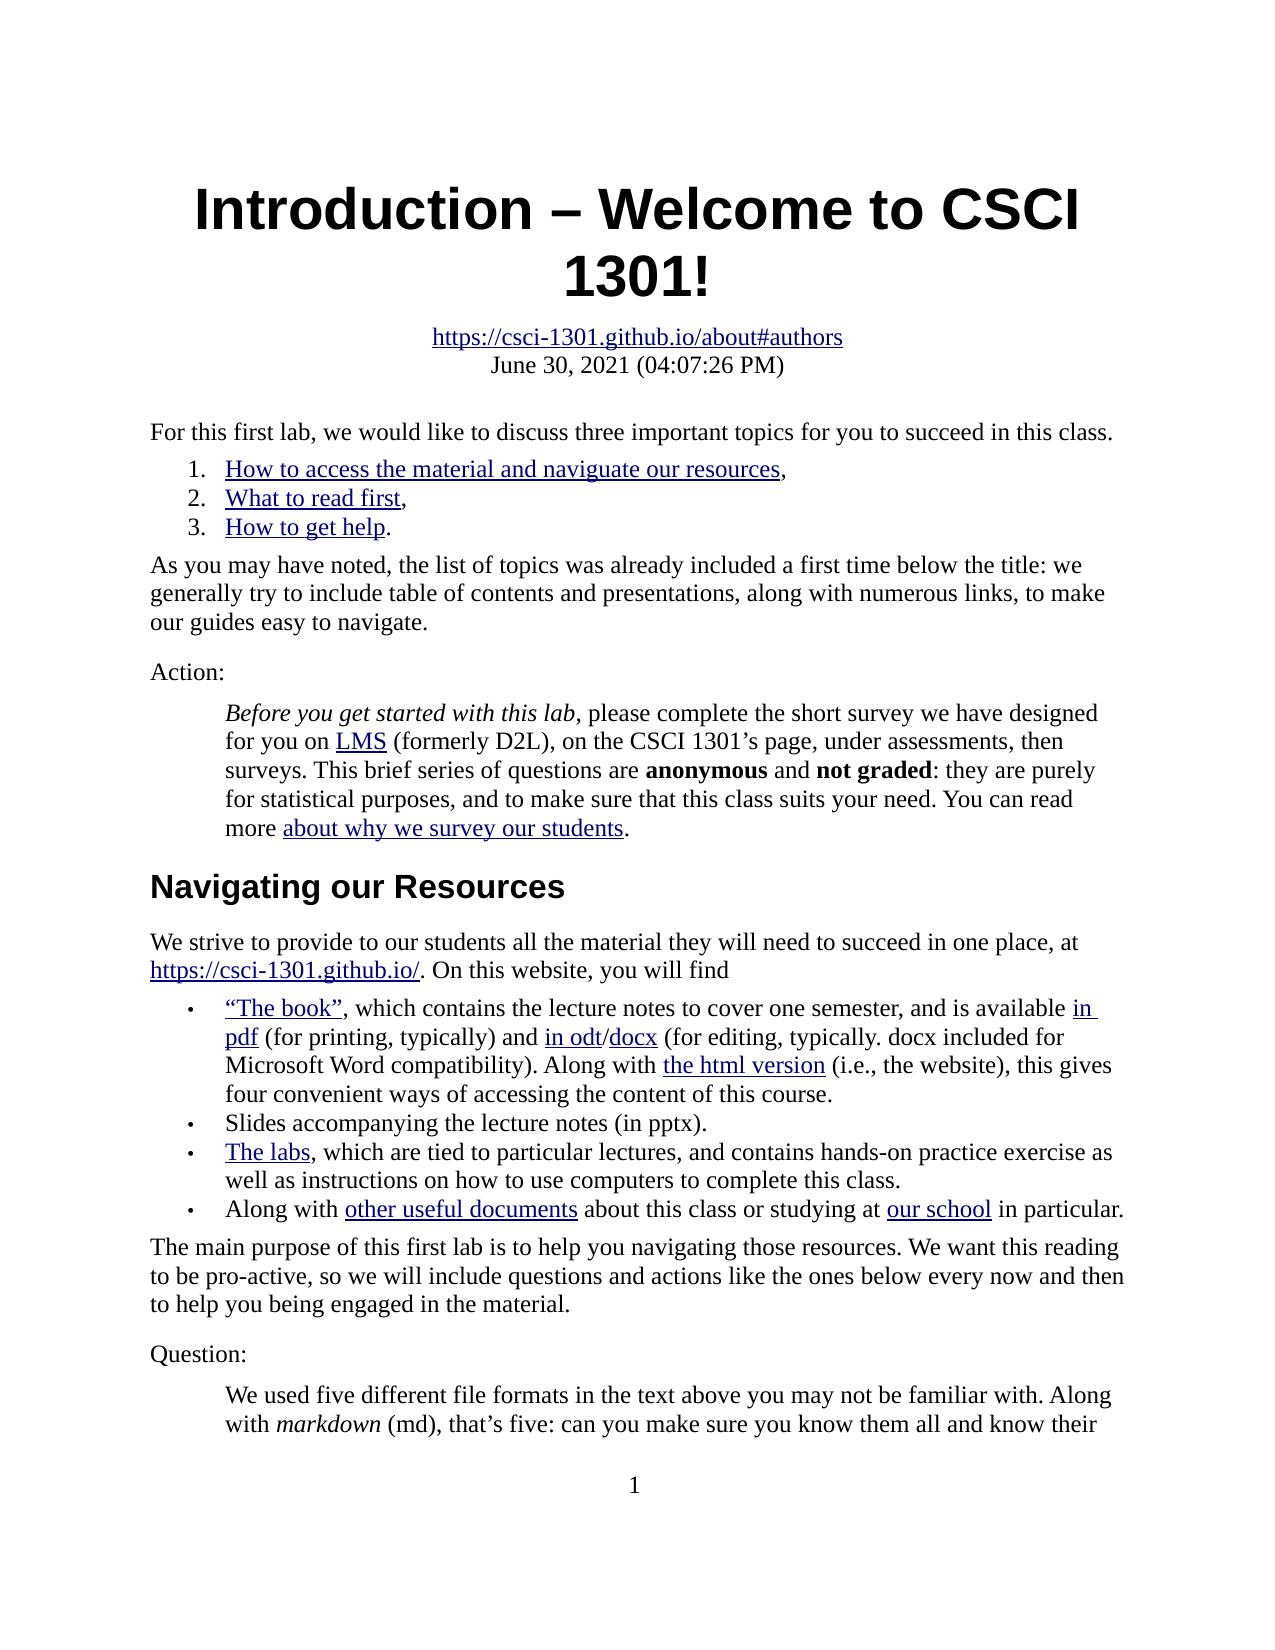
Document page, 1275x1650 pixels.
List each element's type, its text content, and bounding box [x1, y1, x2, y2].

text Question: [150, 1339, 1125, 1368]
text For this first lab, we would like to discuss three important topics for you to succeed in this class. [150, 417, 1125, 446]
subtitle Navigating our Resources [150, 866, 1125, 905]
text We strive to provide to our students all the material they will need to succeed in one place, at https://csci-1301.github.io/. On this website, you will find [150, 927, 1125, 984]
list How to access the material and naviguate our resources, [187, 454, 1125, 483]
text Action: [150, 657, 1125, 686]
list What to read first, [187, 483, 1125, 512]
text Before you get started with this lab, please complete the short survey we have designed for you on LMS (formerly D2L), on the CSCI 1301’s page, under assessments, then surveys. This brief series of questions are anonymous and not graded: they are purely for statistical purposes, and to make sure that this class suits your need. You can read more about why we survey our students. [225, 698, 1125, 841]
text We used five different file formats in the text above you may not be familiar with. Along with markdown (md), that’s five: can you make sure you know them all and know their [225, 1380, 1125, 1437]
text The main purpose of this first lab is to help you navigating those resources. We want this reading to be pro-active, so we will include questions and actions like the ones below every now and then to help you being engaged in the material. [150, 1232, 1125, 1318]
list Slides accompanying the lecture notes (in pptx). [187, 1108, 1125, 1137]
list How to get help. [187, 512, 1125, 541]
list Along with other useful documents about this class or studying at our school in particular. [187, 1194, 1125, 1223]
text https://csci-1301.github.io/about#authors [150, 322, 1125, 350]
text June 30, 2021 (04:07:26 PM) [150, 350, 1125, 379]
text As you may have noted, the list of topics was already included a first time below the title: we generally try to include table of contents and presentations, along with numerous links, to make our guides easy to navigate. [150, 550, 1125, 636]
list The labs, which are tied to particular lectures, and contains hands-on practice exercise as well as instructions on how to use computers to complete this class. [187, 1137, 1125, 1194]
list “The book”, which contains the lecture notes to cover one semester, and is available in pdf (for printing, typically) and in odt/docx (for editing, typically. docx included for Microsoft Word compatibility). Along with the html version (i.e., the website), this gives four convenient ways of accessing the content of this course. [187, 993, 1125, 1108]
title Introduction – Welcome to CSCI 1301! [150, 175, 1125, 309]
